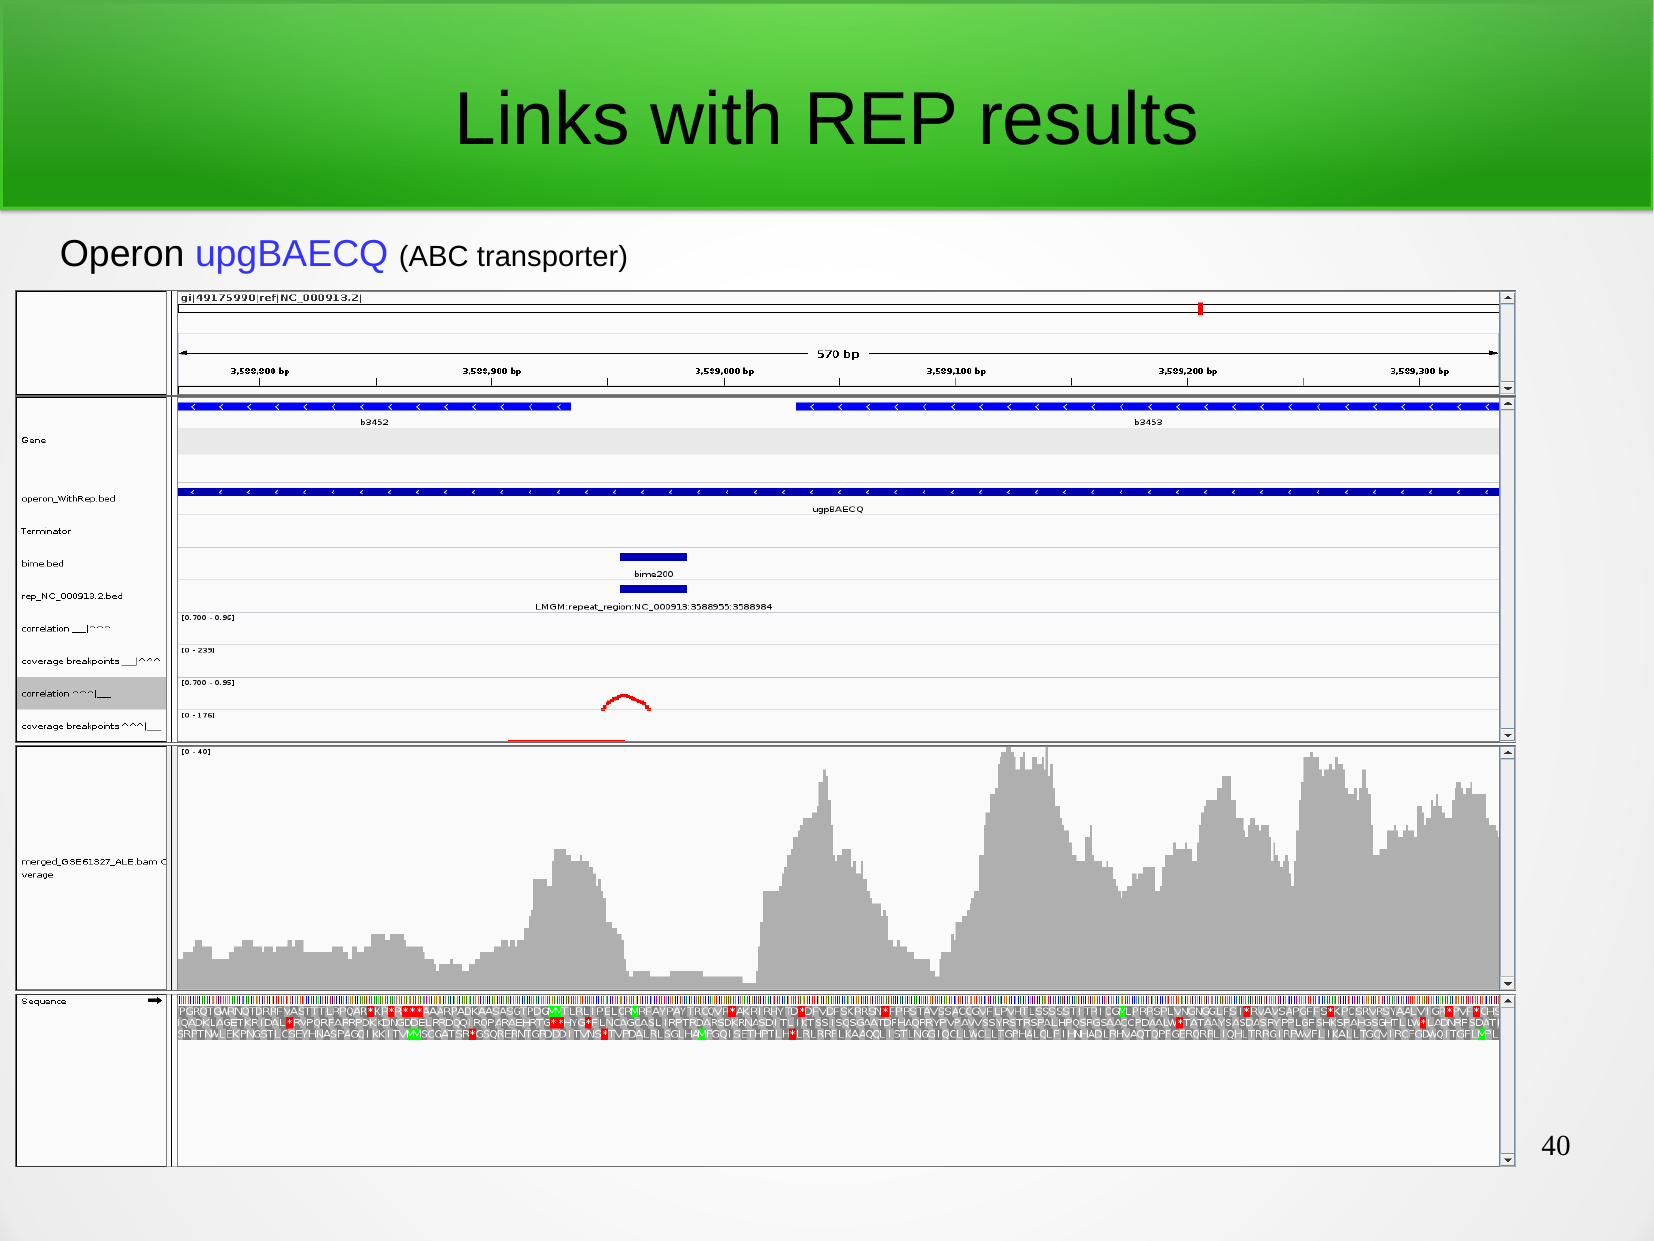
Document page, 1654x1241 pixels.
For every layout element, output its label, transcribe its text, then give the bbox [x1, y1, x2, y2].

picture [15, 290, 1516, 1168]
text_box Operon upgBAECQ (ABC transporter) [45, 225, 652, 282]
title Links with REP results [82, 34, 1571, 203]
